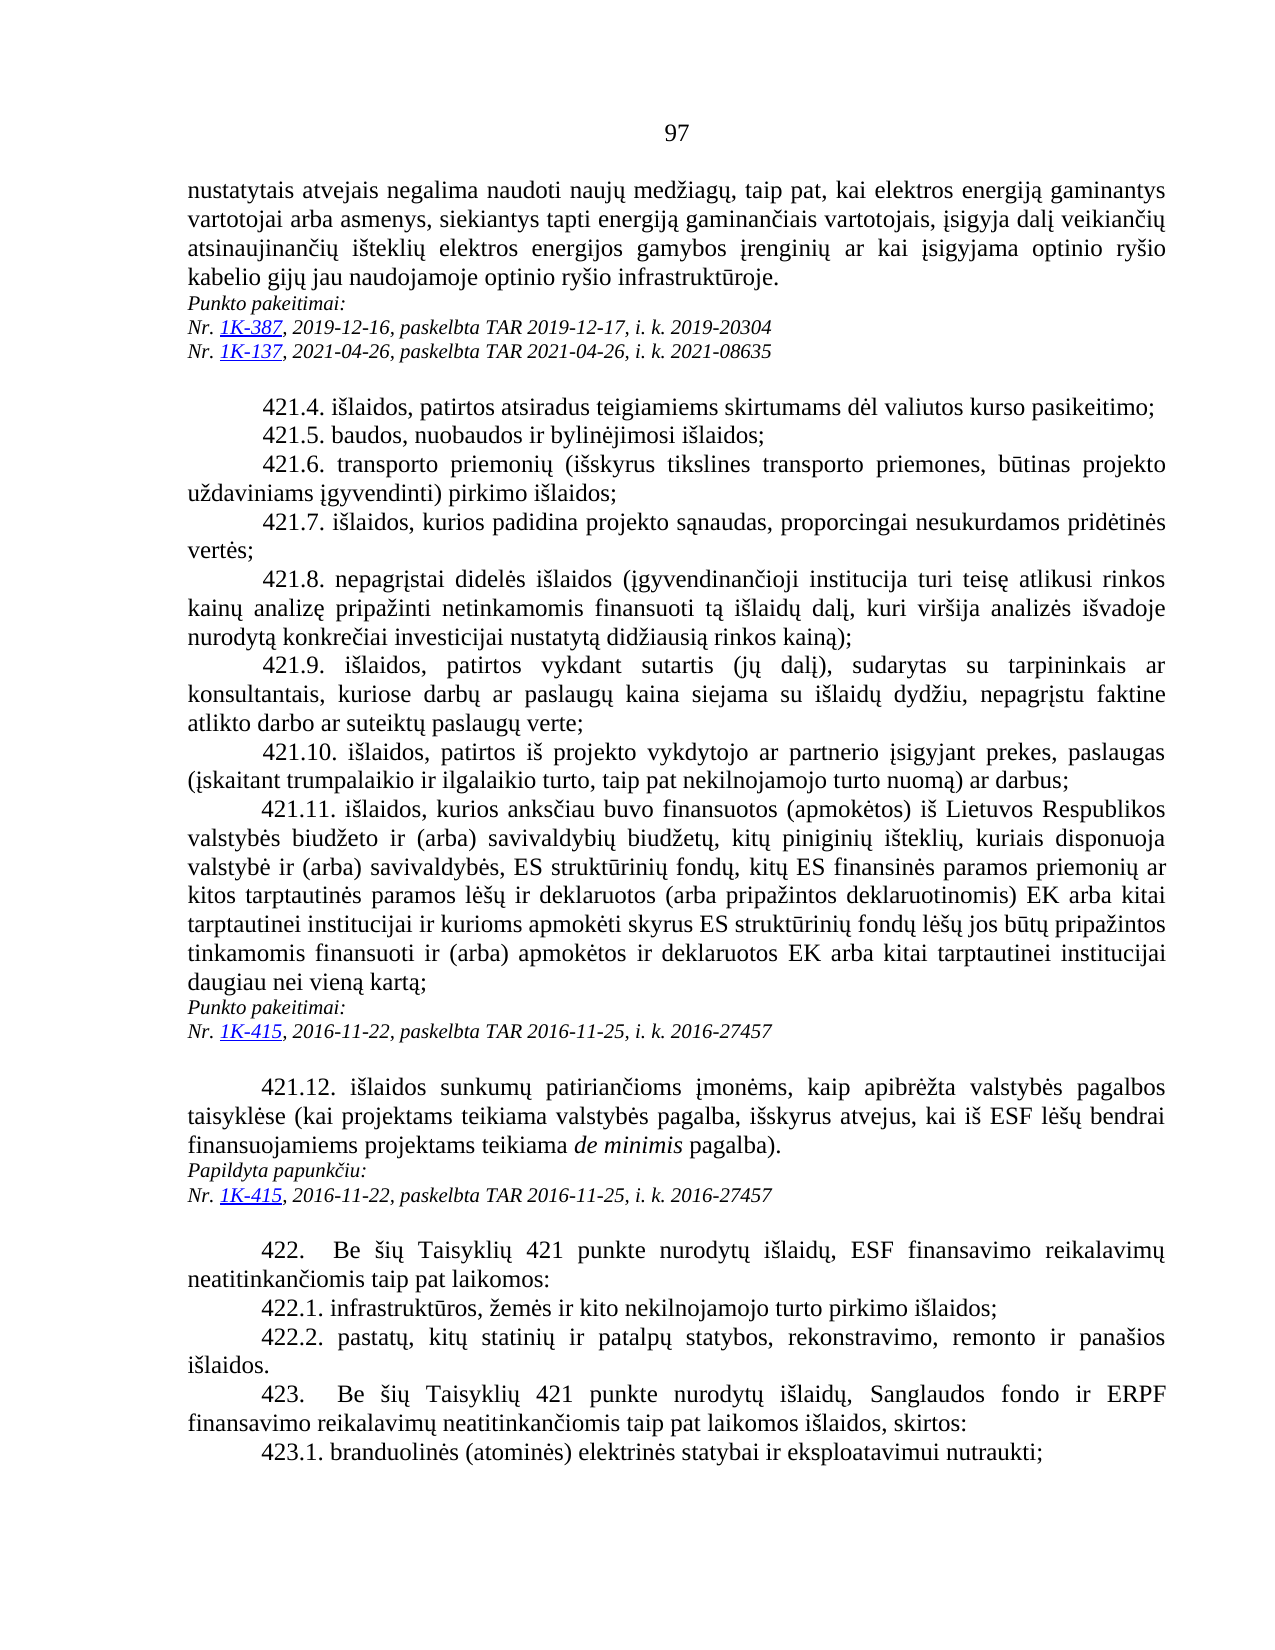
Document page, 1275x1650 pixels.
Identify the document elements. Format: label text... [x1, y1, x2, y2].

text 421.8. nepagrįstai didelės išlaidos (įgyvendinančioji institucija turi teisę atlikusi rinkos kainų analizę pripažinti netinkamomis finansuoti tą išlaidų dalį, kuri viršija analizės išvadoje nurodytą konkrečiai investicijai nustatytą didžiausią rinkos kainą); [187, 564, 1167, 650]
text 423.1. branduolinės (atominės) elektrinės statybai ir eksploatavimui nutraukti; [187, 1437, 1167, 1465]
text Punkto pakeitimai: [187, 995, 1167, 1019]
text 422.1. infrastruktūros, žemės ir kito nekilnojamojo turto pirkimo išlaidos; [187, 1293, 1167, 1322]
text Nr. 1K-387, 2019-12-16, paskelbta TAR 2019-12-17, i. k. 2019-20304 [187, 315, 1167, 339]
text nustatytais atvejais negalima naudoti naujų medžiagų, taip pat, kai elektros energiją gaminantys vartotojai arba asmenys, siekiantys tapti energiją gaminančiais vartotojais, įsigyja dalį veikiančių atsinaujinančių išteklių elektros energijos gamybos įrenginių ar kai įsigyjama optinio ryšio kabelio gijų jau naudojamoje optinio ryšio infrastruktūroje. [187, 176, 1167, 291]
text 421.5. baudos, nuobaudos ir bylinėjimosi išlaidos; [187, 420, 1167, 449]
text 421.12. išlaidos sunkumų patiriančioms įmonėms, kaip apibrėžta valstybės pagalbos taisyklėse (kai projektams teikiama valstybės pagalba, išskyrus atvejus, kai iš ESF lėšų bendrai finansuojamiems projektams teikiama de minimis pagalba). [187, 1072, 1167, 1158]
text Papildyta papunkčiu: [187, 1158, 1167, 1182]
text 421.7. išlaidos, kurios padidina projekto sąnaudas, proporcingai nesukurdamos pridėtinės vertės; [187, 507, 1167, 564]
text Nr. 1K-415, 2016-11-22, paskelbta TAR 2016-11-25, i. k. 2016-27457 [187, 1019, 1167, 1043]
text 422.2. pastatų, kitų statinių ir patalpų statybos, rekonstravimo, remonto ir panašios išlaidos. [187, 1322, 1167, 1379]
text 423. Be šių Taisyklių 421 punkte nurodytų išlaidų, Sanglaudos fondo ir ERPF finansavimo reikalavimų neatitinkančiomis taip pat laikomos išlaidos, skirtos: [187, 1379, 1167, 1437]
text Nr. 1K-137, 2021-04-26, paskelbta TAR 2021-04-26, i. k. 2021-08635 [187, 339, 1167, 363]
text Nr. 1K-415, 2016-11-22, paskelbta TAR 2016-11-25, i. k. 2016-27457 [187, 1182, 1167, 1207]
text 421.9. išlaidos, patirtos vykdant sutartis (jų dalį), sudarytas su tarpininkais ar konsultantais, kuriose darbų ar paslaugų kaina siejama su išlaidų dydžiu, nepagrįstu faktine atlikto darbo ar suteiktų paslaugų verte; [187, 650, 1167, 737]
text 421.4. išlaidos, patirtos atsiradus teigiamiems skirtumams dėl valiutos kurso pasikeitimo; [187, 392, 1167, 420]
text Punkto pakeitimai: [187, 291, 1167, 315]
text 421.6. transporto priemonių (išskyrus tikslines transporto priemones, būtinas projekto uždaviniams įgyvendinti) pirkimo išlaidos; [187, 449, 1167, 507]
text 421.10. išlaidos, patirtos iš projekto vykdytojo ar partnerio įsigyjant prekes, paslaugas (įskaitant trumpalaikio ir ilgalaikio turto, taip pat nekilnojamojo turto nuomą) ar darbus; [187, 737, 1167, 794]
text 422. Be šių Taisyklių 421 punkte nurodytų išlaidų, ESF finansavimo reikalavimų neatitinkančiomis taip pat laikomos: [187, 1235, 1167, 1293]
text 421.11. išlaidos, kurios anksčiau buvo finansuotos (apmokėtos) iš Lietuvos Respublikos valstybės biudžeto ir (arba) savivaldybių biudžetų, kitų piniginių išteklių, kuriais disponuoja valstybė ir (arba) savivaldybės, ES struktūrinių fondų, kitų ES finansinės paramos priemonių ar kitos tarptautinės paramos lėšų ir deklaruotos (arba pripažintos deklaruotinomis) EK arba kitai tarptautinei institucijai ir kurioms apmokėti skyrus ES struktūrinių fondų lėšų jos būtų pripažintos tinkamomis finansuoti ir (arba) apmokėtos ir deklaruotos EK arba kitai tarptautinei institucijai daugiau nei vieną kartą; [187, 794, 1167, 995]
